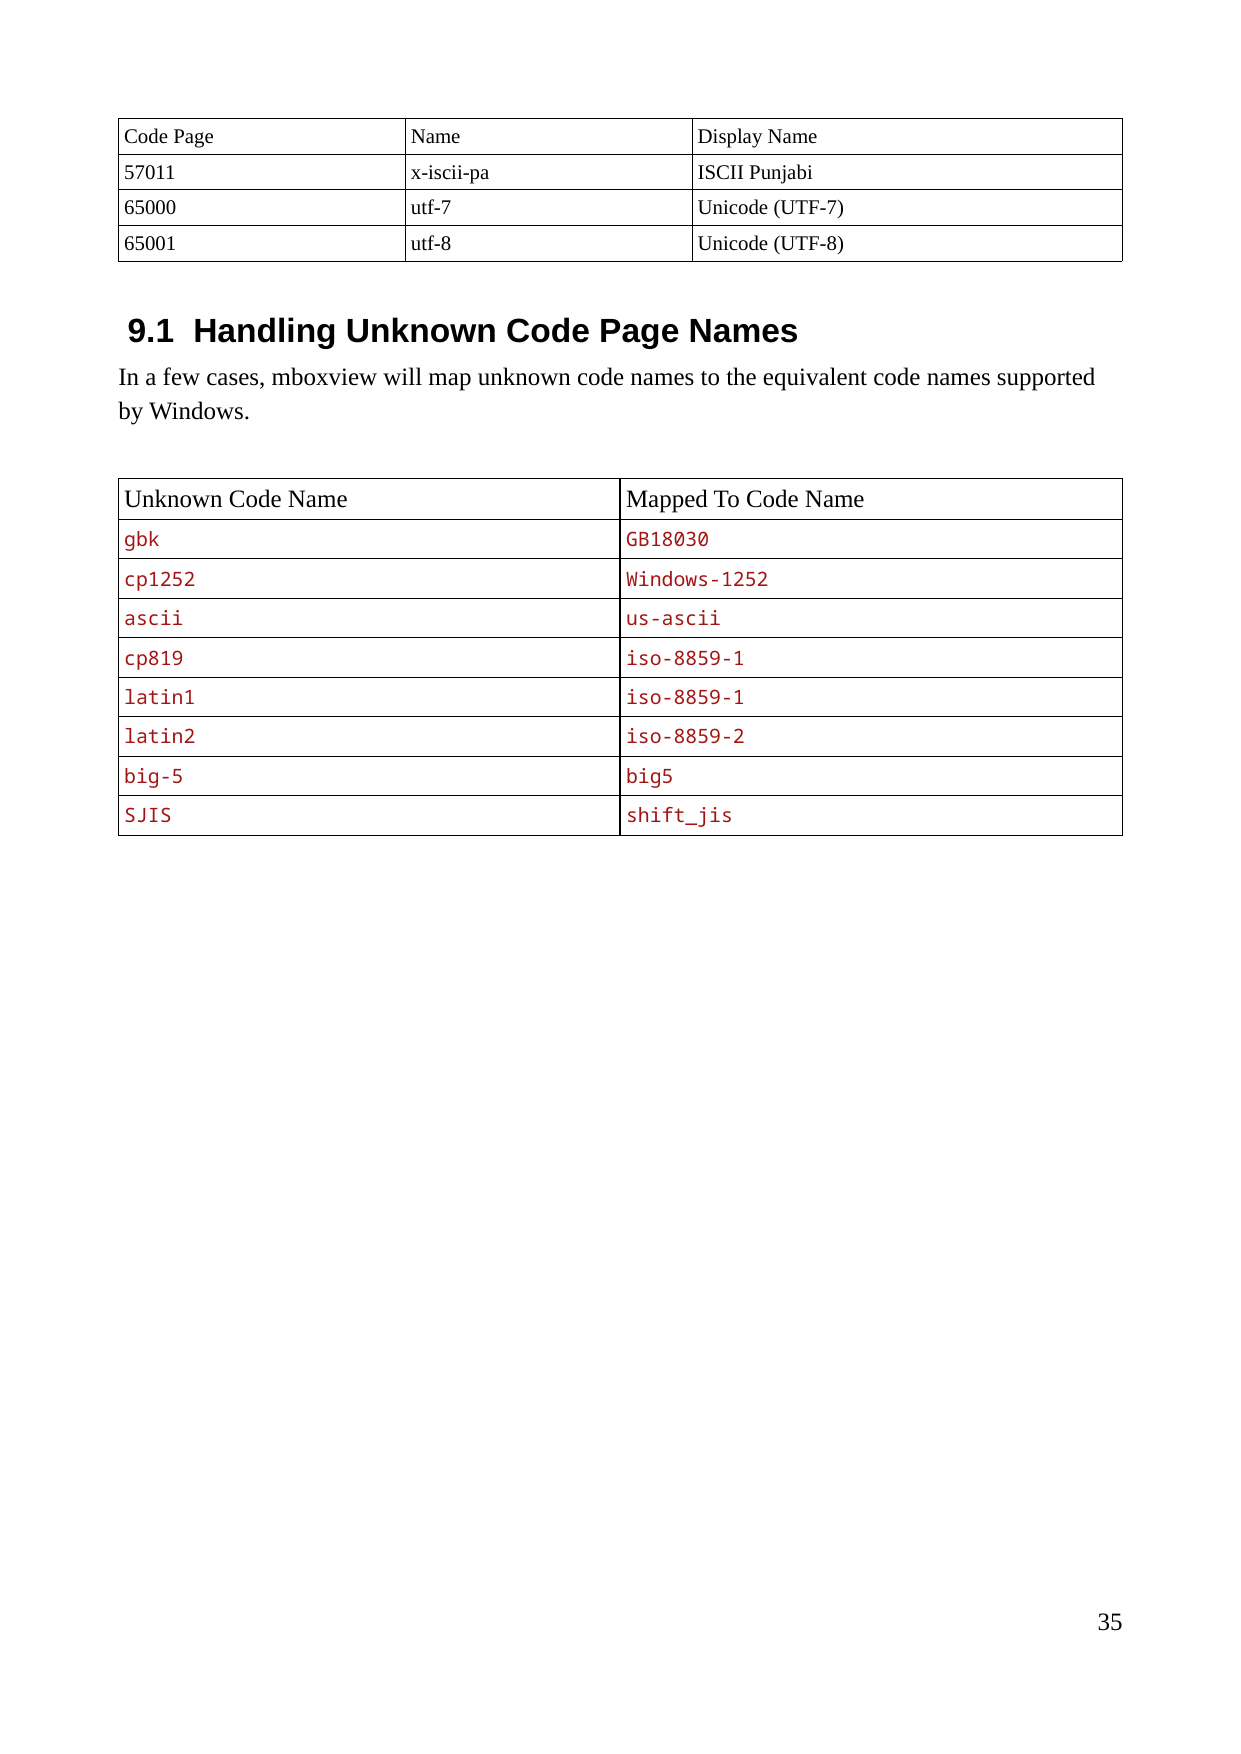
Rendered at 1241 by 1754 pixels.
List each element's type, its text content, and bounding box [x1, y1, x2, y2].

table_cell ISCII Punjabi [693, 155, 1122, 189]
table_cell big5 [621, 757, 1122, 795]
table_cell SJIS [119, 796, 619, 834]
table_cell iso-8859-1 [621, 638, 1122, 677]
table_cell Windows-1252 [621, 559, 1122, 598]
table_header Name [406, 119, 692, 154]
table_cell gbk [119, 520, 619, 558]
table_cell 57011 [119, 155, 405, 189]
table_cell cp819 [119, 638, 619, 677]
table_header Unknown Code Name [119, 479, 619, 519]
table_cell iso-8859-2 [621, 717, 1122, 756]
table_cell utf-7 [406, 190, 692, 225]
table_cell latin1 [119, 678, 619, 716]
table_cell Unicode (UTF-8) [693, 226, 1122, 261]
table_cell Unicode (UTF-7) [693, 190, 1122, 225]
table_cell iso-8859-1 [621, 678, 1122, 716]
table_cell 65000 [119, 190, 405, 225]
table_cell cp1252 [119, 559, 619, 598]
table_cell big-5 [119, 757, 619, 795]
table_cell x-iscii-pa [406, 155, 692, 189]
table_cell ascii [119, 599, 619, 637]
table_cell 65001 [119, 226, 405, 261]
table_cell GB18030 [621, 520, 1122, 558]
table_header Mapped To Code Name [621, 479, 1122, 519]
table_cell utf-8 [406, 226, 692, 261]
table_cell latin2 [119, 717, 619, 756]
table_cell shift_jis [621, 796, 1122, 834]
table_header Code Page [119, 119, 405, 154]
subtitle Handling Unknown Code Page Names [118, 310, 1122, 349]
table_header Display Name [693, 119, 1122, 154]
text In a few cases, mboxview will map unknown code names to the equivalent code names supported by Windows. [118, 362, 1122, 425]
table_cell us-ascii [621, 599, 1122, 637]
